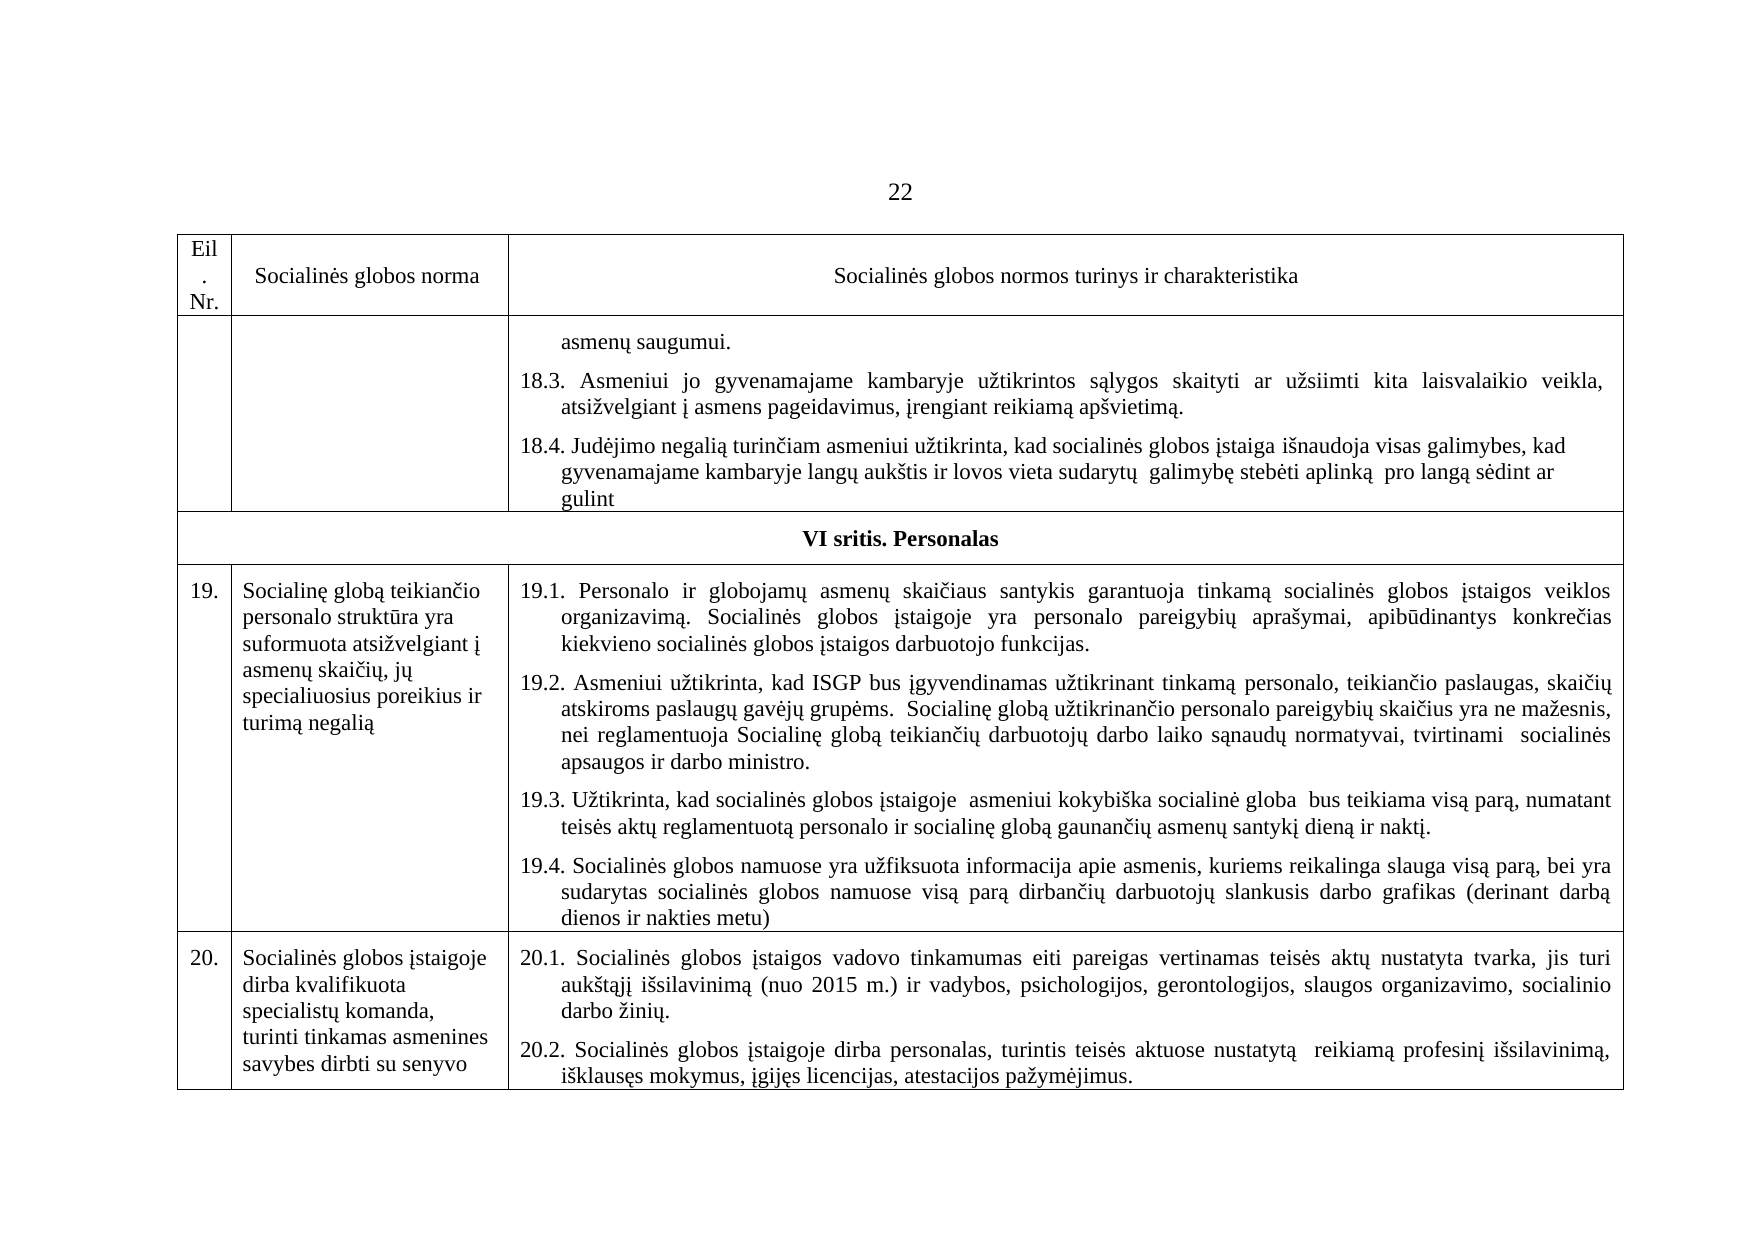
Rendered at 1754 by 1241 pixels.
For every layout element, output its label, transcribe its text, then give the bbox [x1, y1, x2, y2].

table_cell Socialinės globos įstaigoje dirba kvalifikuota specialistų komanda, turinti tinkamas asmenines savybes dirbti su senyvo [232, 932, 508, 1089]
table_cell Socialinę globą teikiančio personalo struktūra yra suformuota atsižvelgiant į asmenų skaičių, jų specialiuosius poreikius ir turimą negalią [232, 565, 508, 931]
table_cell [232, 316, 508, 511]
table_header Socialinės globos norma [232, 235, 508, 314]
table_cell 20. [178, 932, 231, 1089]
table_cell 19. [178, 565, 231, 931]
table_header Eil. Nr. [178, 235, 231, 314]
table_header Socialinės globos normos turinys ir charakteristika [509, 235, 1623, 314]
table_cell VI sritis. Personalas [178, 512, 1623, 563]
table_cell asmenų saugumui. 18.3. Asmeniui jo gyvenamajame kambaryje užtikrintos sąlygos skaityti ar užsiimti kita laisvalaikio veikla, atsižvelgiant į asmens pageidavimus, įrengiant reikiamą apšvietimą. 18.4. Judėjimo negalią turinčiam asmeniui užtikrinta, kad socialinės globos įstaiga išnaudoja visas galimybes, kad gyvenamajame kambaryje langų aukštis ir lovos vieta sudarytų galimybę stebėti aplinką pro langą sėdint ar gulint [509, 316, 1623, 511]
table_cell [178, 316, 231, 511]
table_cell 20.1. Socialinės globos įstaigos vadovo tinkamumas eiti pareigas vertinamas teisės aktų nustatyta tvarka, jis turi aukštąjį išsilavinimą (nuo 2015 m.) ir vadybos, psichologijos, gerontologijos, slaugos organizavimo, socialinio darbo žinių. 20.2. Socialinės globos įstaigoje dirba personalas, turintis teisės aktuose nustatytą reikiamą profesinį išsilavinimą, išklausęs mokymus, įgijęs licencijas, atestacijos pažymėjimus. [509, 932, 1623, 1089]
table_cell 19.1. Personalo ir globojamų asmenų skaičiaus santykis garantuoja tinkamą socialinės globos įstaigos veiklos organizavimą. Socialinės globos įstaigoje yra personalo pareigybių aprašymai, apibūdinantys konkrečias kiekvieno socialinės globos įstaigos darbuotojo funkcijas. 19.2. Asmeniui užtikrinta, kad ISGP bus įgyvendinamas užtikrinant tinkamą personalo, teikiančio paslaugas, skaičių atskiroms paslaugų gavėjų grupėms. Socialinę globą užtikrinančio personalo pareigybių skaičius yra ne mažesnis, nei reglamentuoja Socialinę globą teikiančių darbuotojų darbo laiko sąnaudų normatyvai, tvirtinami socialinės apsaugos ir darbo ministro. 19.3. Užtikrinta, kad socialinės globos įstaigoje asmeniui kokybiška socialinė globa bus teikiama visą parą, numatant teisės aktų reglamentuotą personalo ir socialinę globą gaunančių asmenų santykį dieną ir naktį. 19.4. Socialinės globos namuose yra užfiksuota informacija apie asmenis, kuriems reikalinga slauga visą parą, bei yra sudarytas socialinės globos namuose visą parą dirbančių darbuotojų slankusis darbo grafikas (derinant darbą dienos ir nakties metu) [509, 565, 1623, 931]
